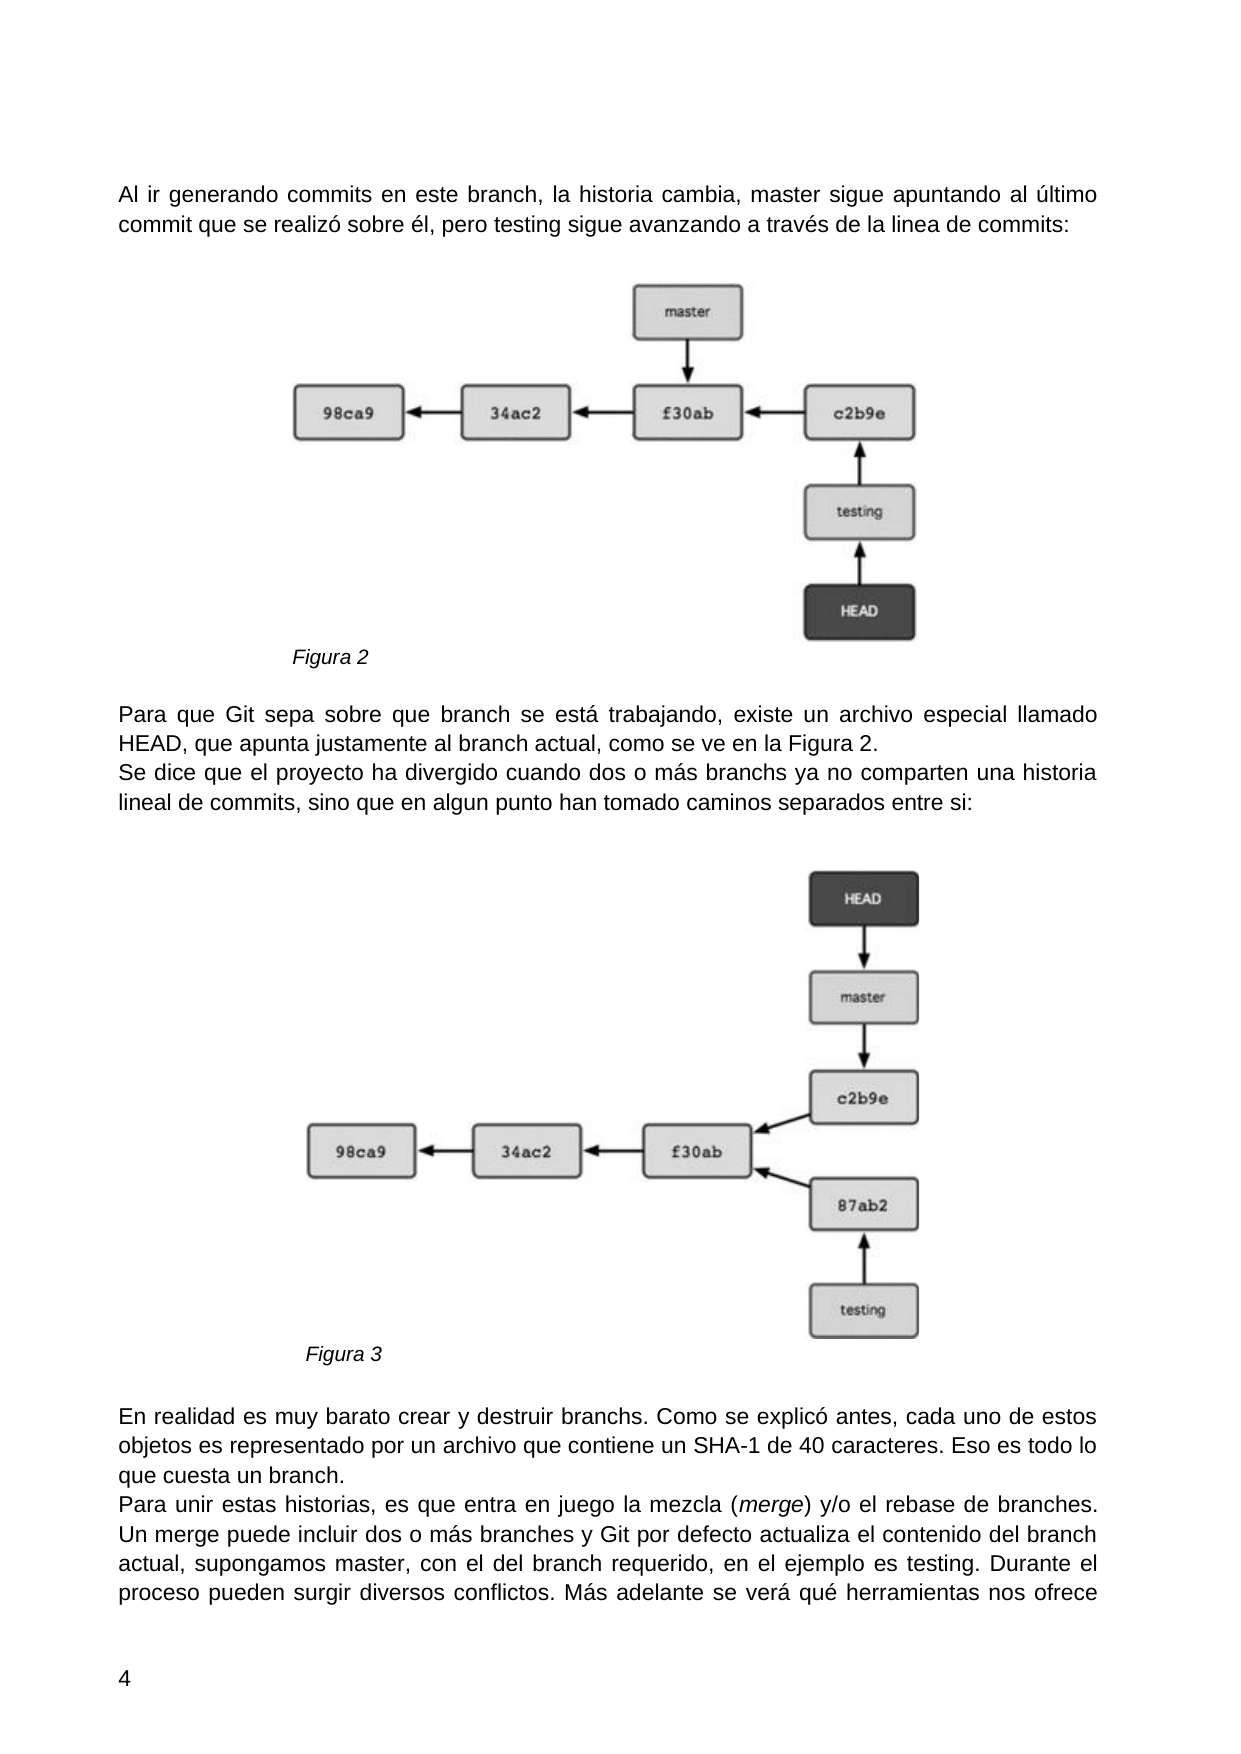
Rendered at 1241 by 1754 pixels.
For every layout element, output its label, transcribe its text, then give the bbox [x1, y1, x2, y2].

text Figura 2 [292, 642, 893, 669]
text Al ir generando commits en este branch, la historia cambia, master sigue apuntando al último commit que se realizó sobre él, pero testing sigue avanzando a través de la linea de commits: [118, 182, 1098, 237]
text Se dice que el proyecto ha divergido cuando dos o más branchs ya no comparten una historia lineal de commits, sino que en algun punto han tomado caminos separados entre si: [118, 760, 1098, 815]
text Para unir estas historias, es que entra en juego la mezcla (merge) y/o el rebase de branches. Un merge puede incluir dos o más branches y Git por defecto actualiza el contenido del branch actual, supongamos master, con el del branch requerido, en el ejemplo es testing. Durante el proceso pueden surgir diversos conflictos. Más adelante se verá qué herramientas nos ofrece [118, 1492, 1098, 1606]
picture [305, 870, 920, 1339]
picture [292, 282, 917, 642]
text En realidad es muy barato crear y destruir branchs. Como se explicó antes, cada uno de estos objetos es representado por un archivo que contiene un SHA-1 de 40 caracteres. Eso es todo lo que cuesta un branch. [118, 1404, 1098, 1488]
text Para que Git sepa sobre que branch se está trabajando, existe un archivo especial llamado HEAD, que apunta justamente al branch actual, como se ve en la Figura 2. [118, 701, 1098, 756]
text Figura 3 [305, 1339, 896, 1366]
